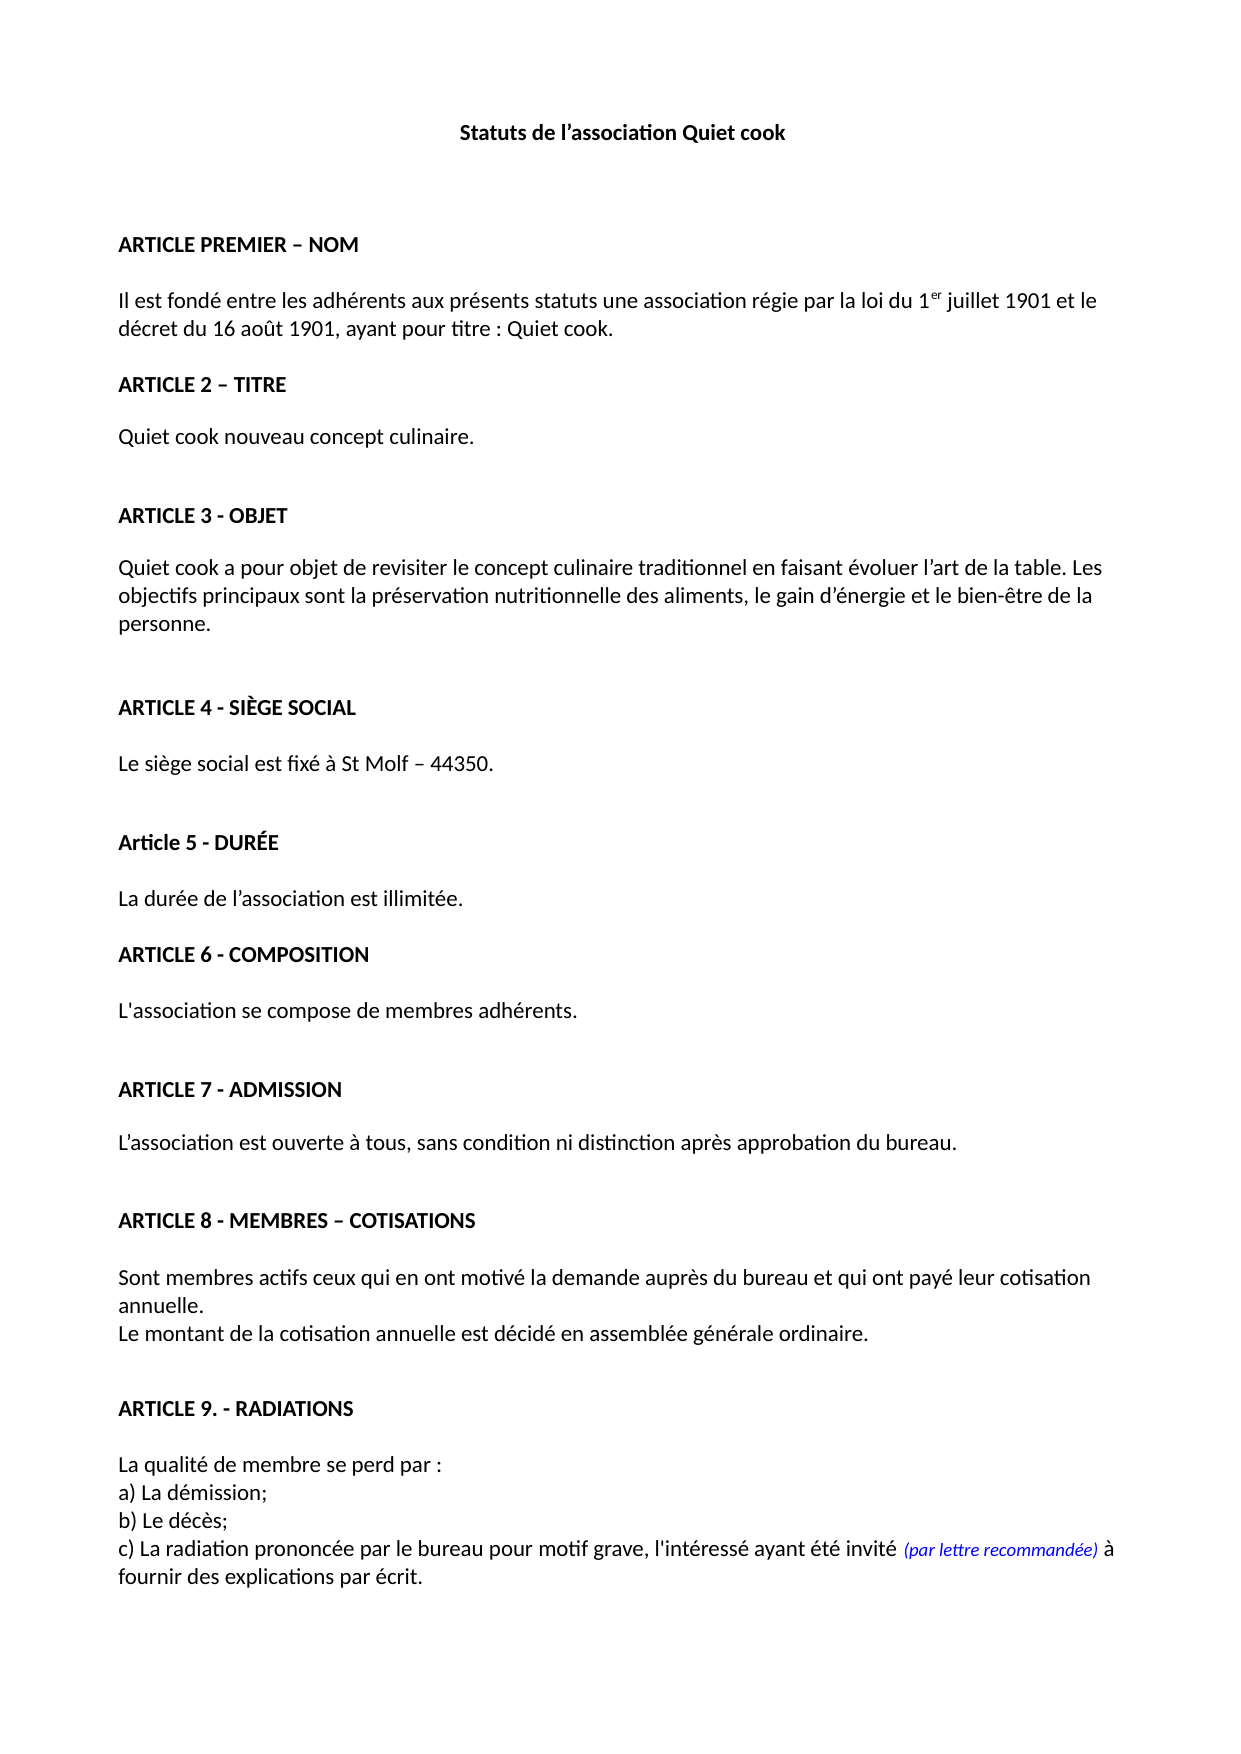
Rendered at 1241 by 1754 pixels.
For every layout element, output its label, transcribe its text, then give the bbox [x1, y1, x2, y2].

text ARTICLE 4 - SIÈGE SOCIAL Le siège social est fixé à St Molf – 44350. [118, 666, 1122, 778]
text ARTICLE PREMIER – NOM Il est fondé entre les adhérents aux présents statuts une association régie par la loi du 1er juillet 1901 et le décret du 16 août 1901, ayant pour titre : Quiet cook. [118, 230, 1122, 342]
text Statuts de l’association Quiet cook [118, 118, 1122, 146]
text ARTICLE 8 - MEMBRES – COTISATIONS Sont membres actifs ceux qui en ont motivé la demande auprès du bureau et qui ont payé leur cotisation annuelle. [118, 1179, 1122, 1319]
text L’association est ouverte à tous, sans condition ni distinction après approbation du bureau. [118, 1128, 1122, 1156]
text Quiet cook nouveau concept culinaire. ARTICLE 3 - OBJET [118, 422, 1122, 553]
text ARTICLE 7 - ADMISSION [118, 1025, 1122, 1128]
text La durée de l’association est illimitée. ARTICLE 6 - COMPOSITION L'association se compose de membres adhérents. [118, 884, 1122, 1025]
text Le montant de la cotisation annuelle est décidé en assemblée générale ordinaire. [118, 1319, 1122, 1371]
text Quiet cook a pour objet de revisiter le concept culinaire traditionnel en faisant évoluer l’art de la table. Les objectifs principaux sont la préservation nutritionnelle des aliments, le gain d’énergie et le bien-être de la personne. [118, 553, 1122, 637]
text Article 5 - DURÉE [118, 778, 1122, 857]
text ARTICLE 2 – TITRE [118, 370, 1122, 422]
text ARTICLE 9. - RADIATIONS La qualité de membre se perd par : a) La démission; b) Le décès; c) La radiation prononcée par le bureau pour motif grave, l'intéressé ayant été invité (par lettre recommandée) à fournir des explications par écrit. [118, 1394, 1122, 1590]
